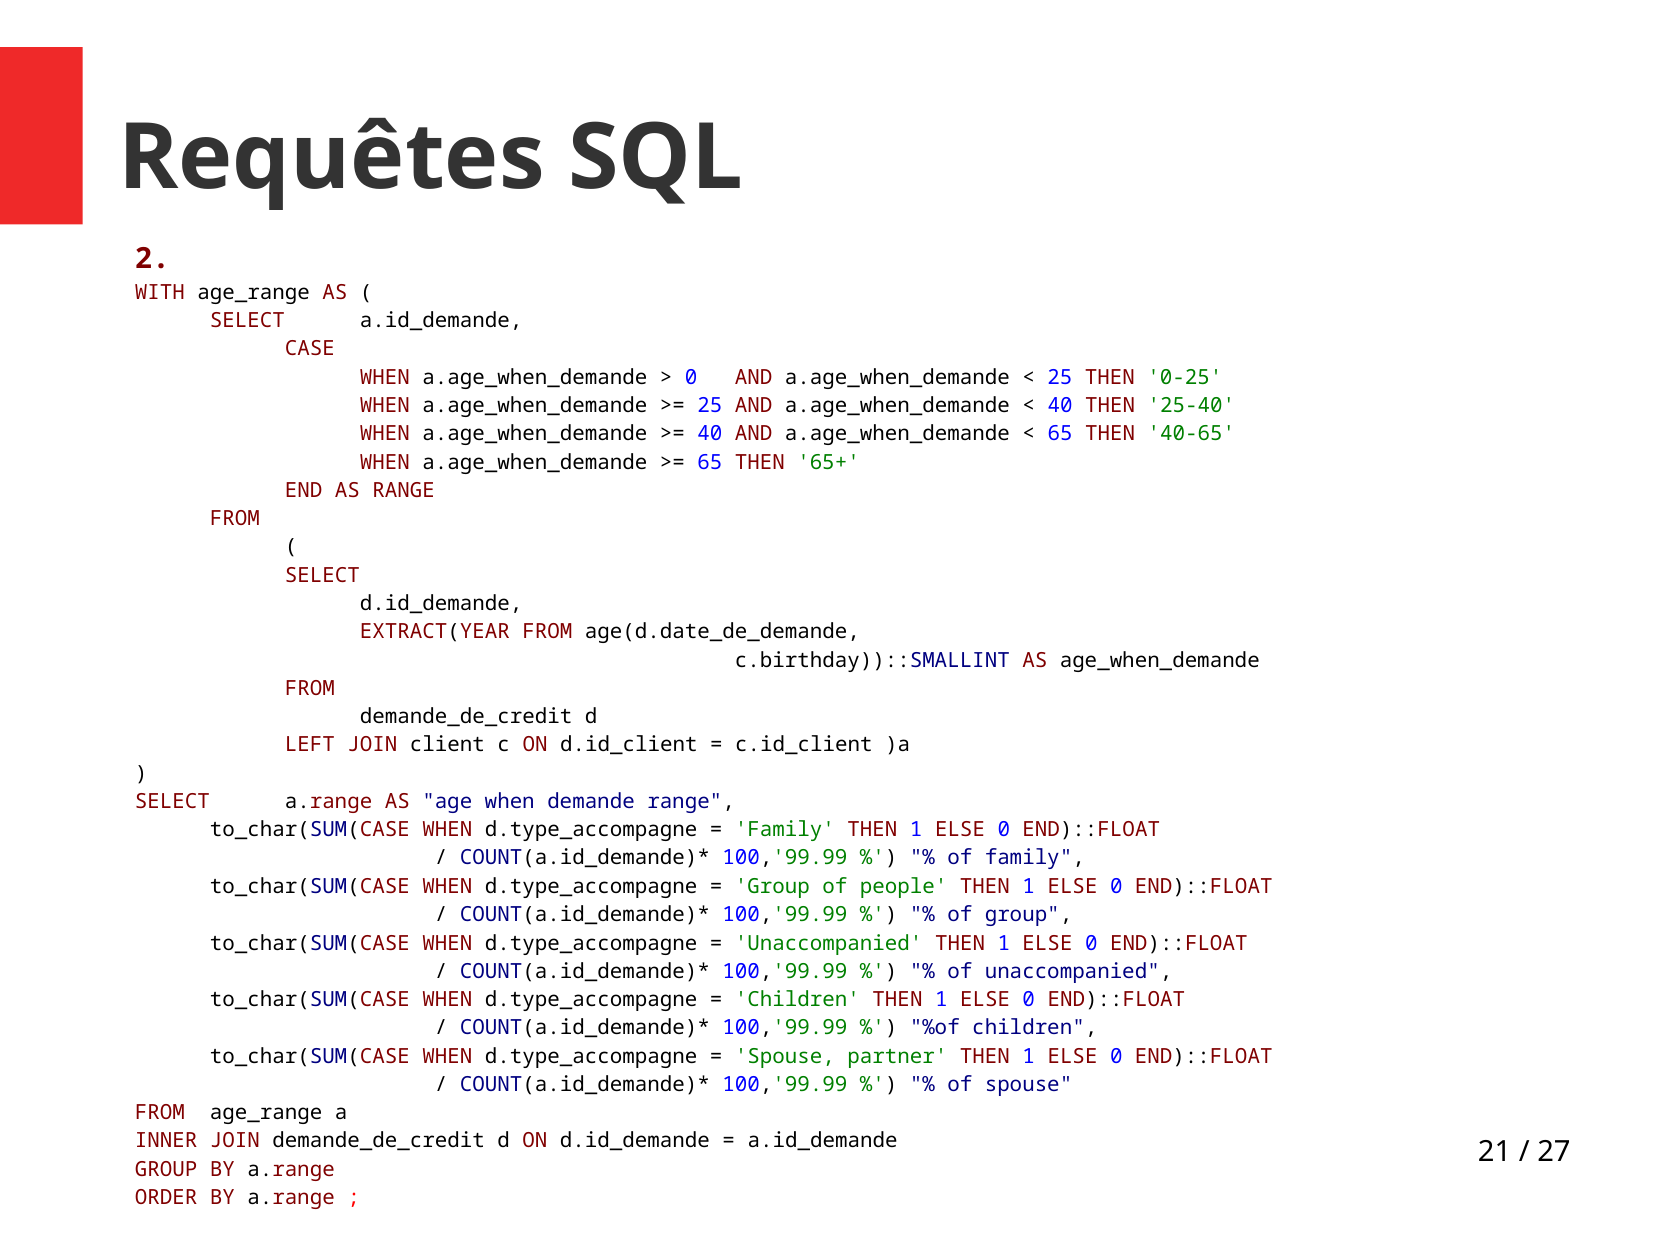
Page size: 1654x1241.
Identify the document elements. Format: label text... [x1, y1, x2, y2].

title Requêtes SQL [118, 49, 1571, 257]
text_box 2. WITH age_range AS ( SELECT a.id_demande, CASE WHEN a.age_when_demande > 0 AND a.age_when_demande < 25 THEN '0-25' WHEN a.age_when_demande >= 25 AND a.age_when_demande < 40 THEN '25-40' WHEN a.age_when_demande >= 40 AND a.age_when_demande < 65 THEN '40-65' WHEN a.age_when_demande >= 65 THEN '65+' END AS RANGE FROM ( SELECT d.id_demande, EXTRACT(YEAR FROM age(d.date_de_demande, c.birthday))::SMALLINT AS age_when_demande FROM demande_de_credit d LEFT JOIN client c ON d.id_client = c.id_client )a ) SELECT a.range AS "age when demande range", to_char(SUM(CASE WHEN d.type_accompagne = 'Family' THEN 1 ELSE 0 END)::FLOAT / COUNT(a.id_demande)* 100,'99.99 %') "% of family", to_char(SUM(CASE WHEN d.type_accompagne = 'Group of people' THEN 1 ELSE 0 END)::FLOAT / COUNT(a.id_demande)* 100,'99.99 %') "% of group", to_char(SUM(CASE WHEN d.type_accompagne = 'Unaccompanied' THEN 1 ELSE 0 END)::FLOAT / COUNT(a.id_demande)* 100,'99.99 %') "% of unaccompanied", to_char(SUM(CASE WHEN d.type_accompagne = 'Children' THEN 1 ELSE 0 END)::FLOAT / COUNT(a.id_demande)* 100,'99.99 %') "%of children", to_char(SUM(CASE WHEN d.type_accompagne = 'Spouse, partner' THEN 1 ELSE 0 END)::FLOAT / COUNT(a.id_demande)* 100,'99.99 %') "% of spouse" FROM age_range a INNER JOIN demande_de_credit d ON d.id_demande = a.id_demande GROUP BY a.range ORDER BY a.range ; [120, 229, 1300, 1081]
